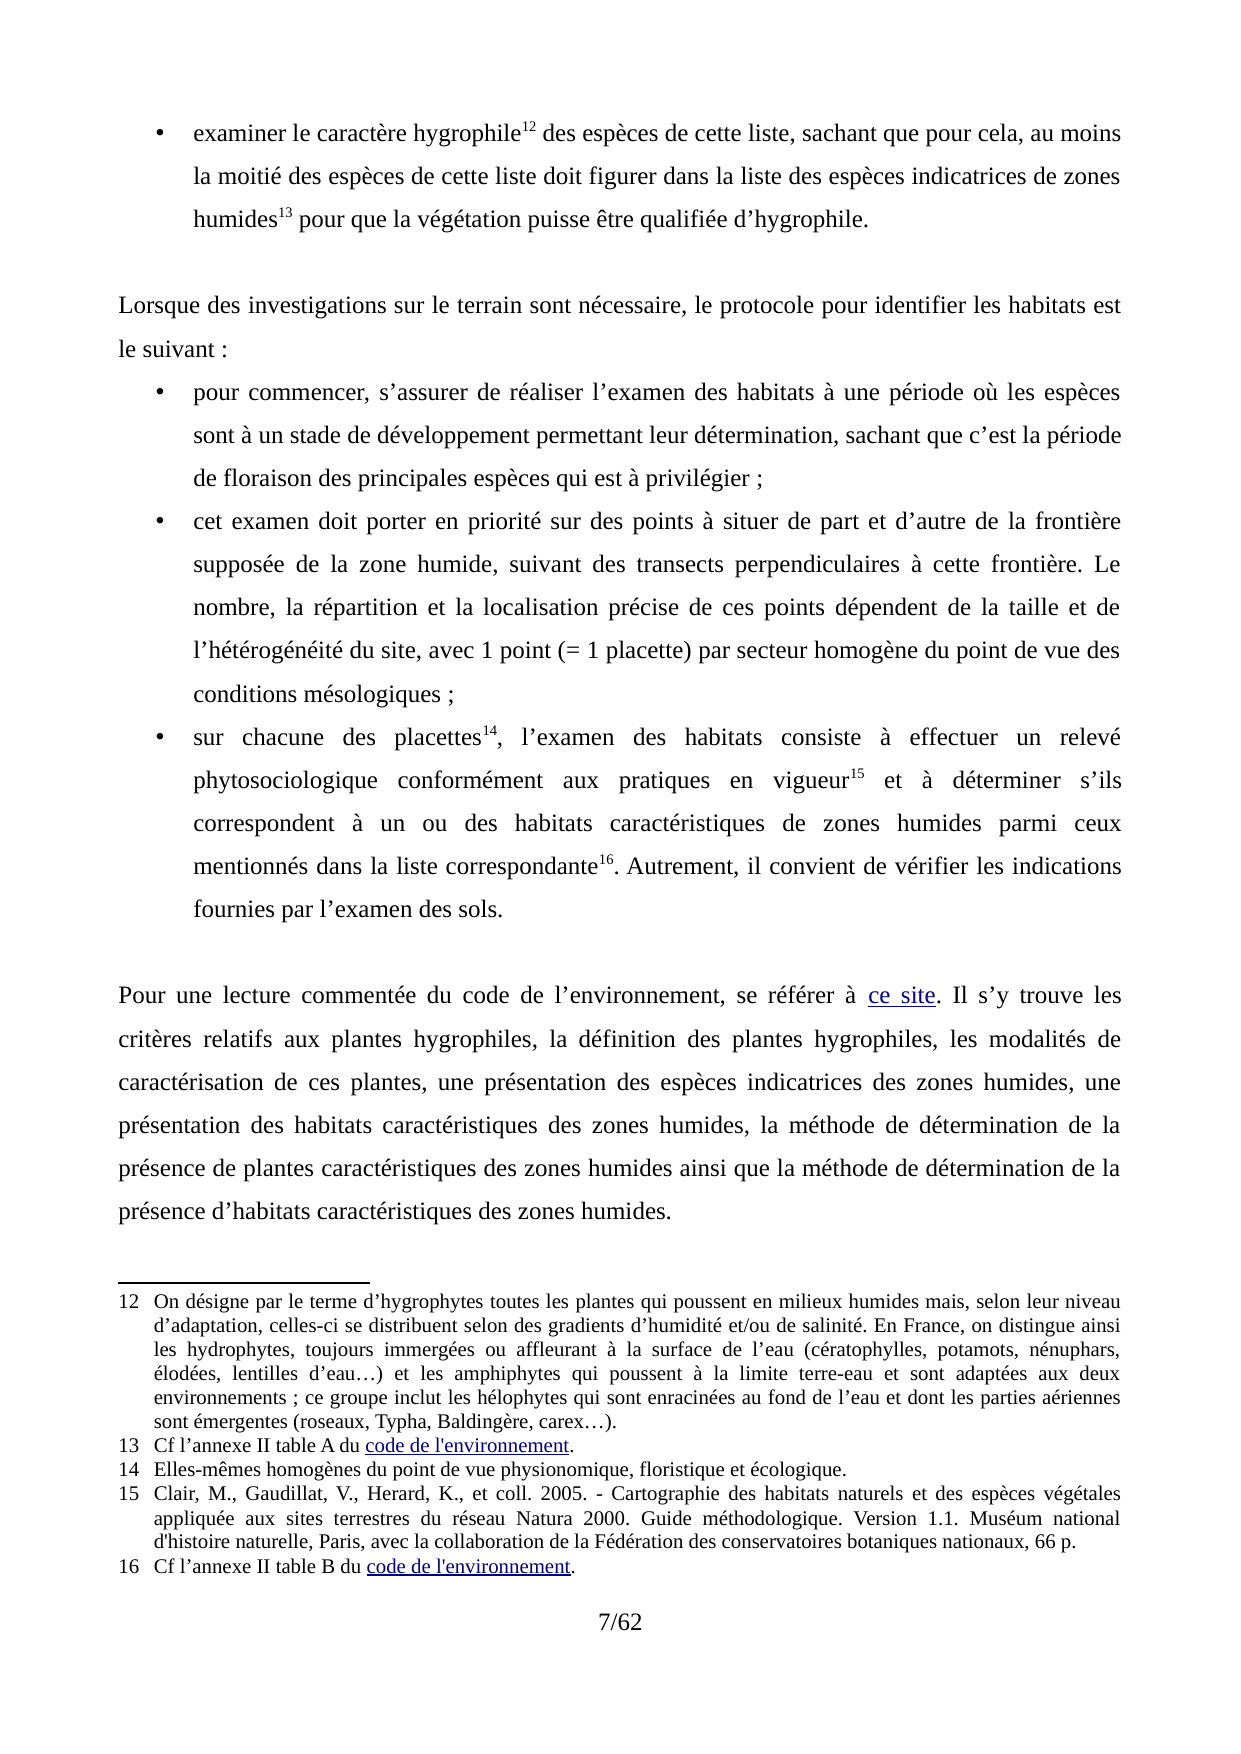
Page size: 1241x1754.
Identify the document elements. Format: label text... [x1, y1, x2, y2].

list cet examen doit porter en priorité sur des points à situer de part et d’autre de la frontière supposée de la zone humide, suivant des transects perpendiculaires à cette frontière. Le nombre, la répartition et la localisation précise de ces points dépendent de la taille et de l’hétérogénéité du site, avec 1 point (= 1 placette) par secteur homogène du point de vue des conditions mésologiques ; [156, 506, 1122, 707]
list sur chacune des placettes, l’examen des habitats consiste à effectuer un relevé phytosociologique conformément aux pratiques en vigueur et à déterminer s’ils correspondent à un ou des habitats caractéristiques de zones humides parmi ceux mentionnés dans la liste correspondante. Autrement, il convient de vérifier les indications fournies par l’examen des sols. [156, 722, 1122, 923]
list On désigne par le terme d’hygrophytes toutes les plantes qui poussent en milieux humides mais, selon leur niveau d’adaptation, celles-ci se distribuent selon des gradients d’humidité et/ou de salinité. En France, on distingue ainsi les hydrophytes, toujours immergées ou affleurant à la surface de l’eau (cératophylles, potamots, nénuphars, élodées, lentilles d’eau…) et les amphiphytes qui poussent à la limite terre-eau et sont adaptées aux deux environnements ; ce groupe inclut les hélophytes qui sont enracinées au fond de l’eau et dont les parties aériennes sont émergentes (roseaux, Typha, Baldingère, carex…). [118, 1289, 1122, 1433]
list examiner le caractère hygrophile des espèces de cette liste, sachant que pour cela, au moins la moitié des espèces de cette liste doit figurer dans la liste des espèces indicatrices de zones humides pour que la végétation puisse être qualifiée d’hygrophile. [156, 118, 1122, 233]
text Pour une lecture commentée du code de l’environnement, se référer à ce site. Il s’y trouve les critères relatifs aux plantes hygrophiles, la définition des plantes hygrophiles, les modalités de caractérisation de ces plantes, une présentation des espèces indicatrices des zones humides, une présentation des habitats caractéristiques des zones humides, la méthode de détermination de la présence de plantes caractéristiques des zones humides ainsi que la méthode de détermination de la présence d’habitats caractéristiques des zones humides. [118, 981, 1122, 1225]
list Elles-mêmes homogènes du point de vue physionomique, floristique et écologique. [118, 1457, 1122, 1481]
text Lorsque des investigations sur le terrain sont nécessaire, le protocole pour identifier les habitats est le suivant : [118, 291, 1122, 362]
list Clair, M., Gaudillat, V., Herard, K., et coll. 2005. - Cartographie des habitats naturels et des espèces végétales appliquée aux sites terrestres du réseau Natura 2000. Guide méthodologique. Version 1.1. Muséum national d'histoire naturelle, Paris, avec la collaboration de la Fédération des conservatoires botaniques nationaux, 66 p. [118, 1481, 1122, 1553]
list Cf l’annexe II table A du code de l'environnement. [118, 1433, 1122, 1457]
list pour commencer, s’assurer de réaliser l’examen des habitats à une période où les espèces sont à un stade de développement permettant leur détermination, sachant que c’est la période de floraison des principales espèces qui est à privilégier ; [156, 377, 1122, 492]
list Cf l’annexe II table B du code de l'environnement. [118, 1553, 1122, 1578]
